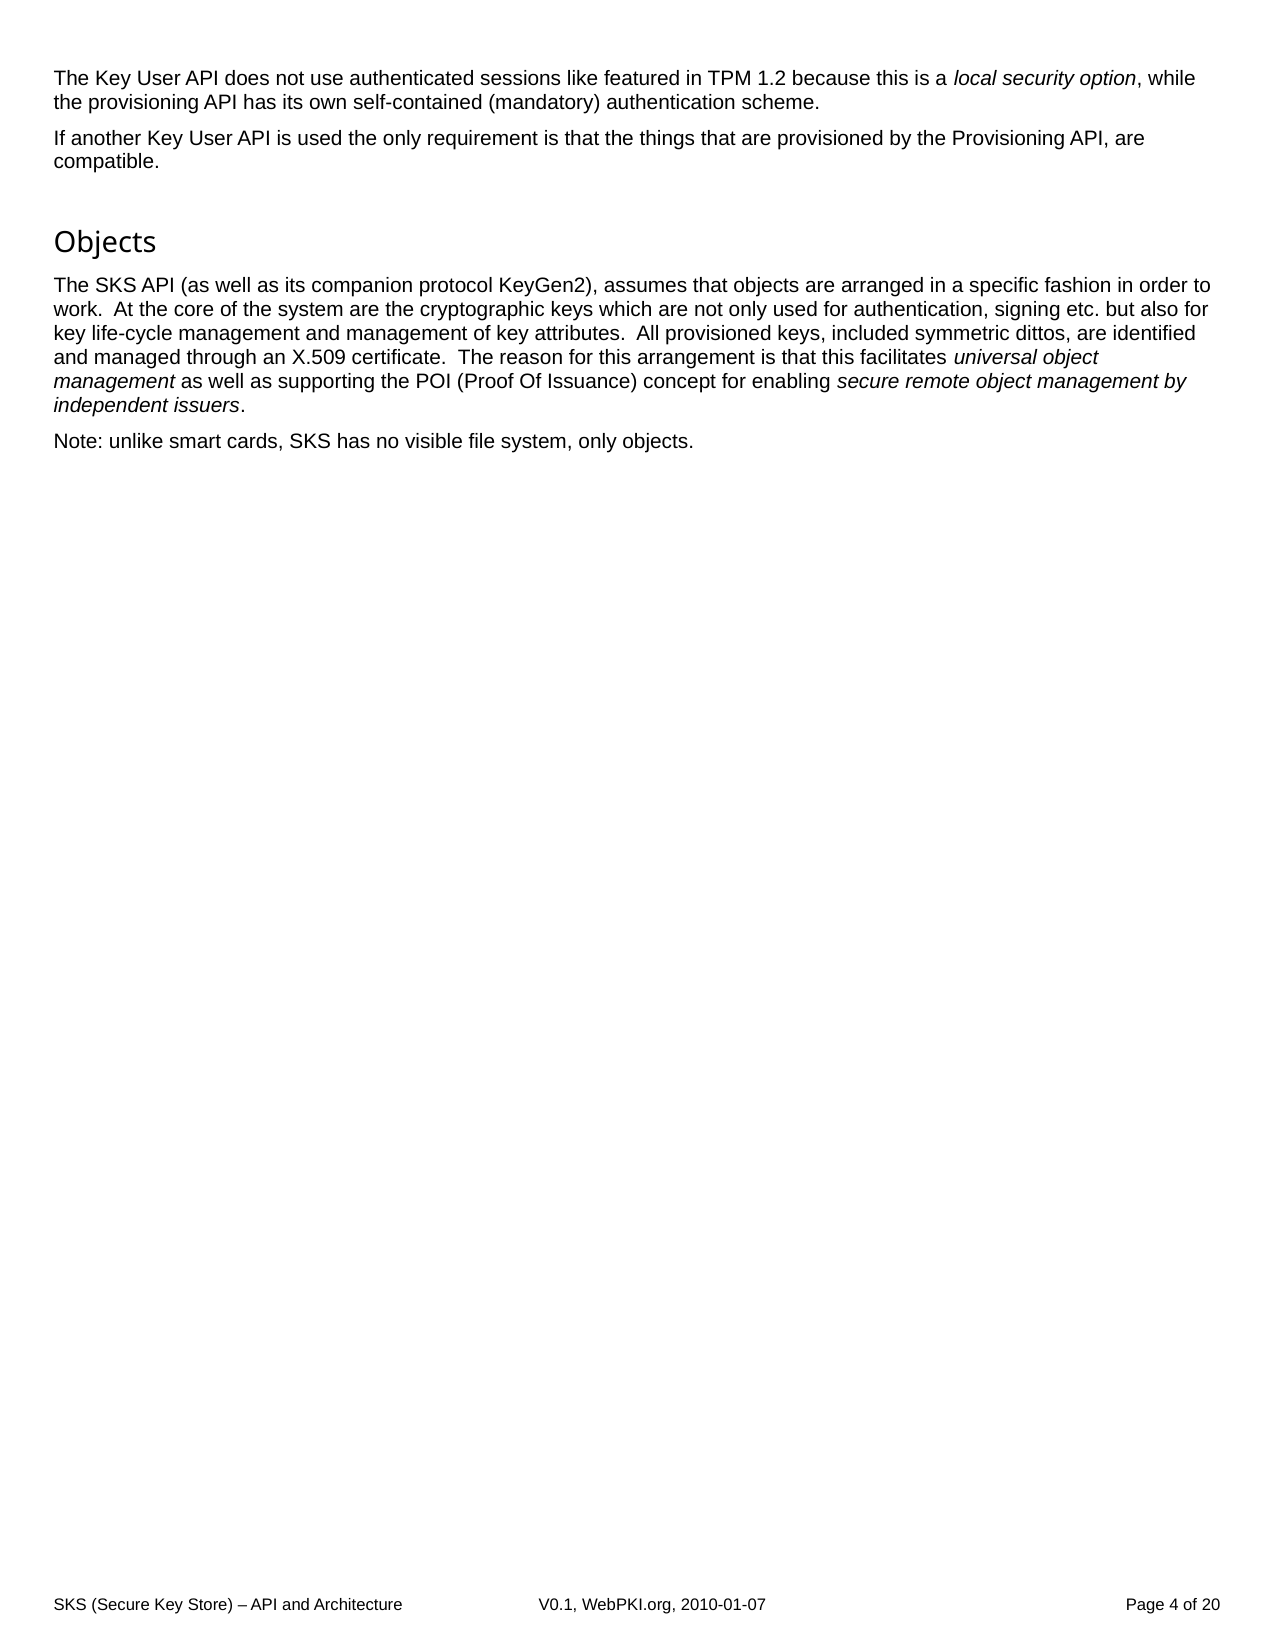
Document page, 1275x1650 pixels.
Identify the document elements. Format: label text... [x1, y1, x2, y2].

text Note: unlike smart cards, SKS has no visible file system, only objects. [53, 428, 1221, 452]
text The SKS API (as well as its companion protocol KeyGen2), assumes that objects are arranged in a specific fashion in order to work. At the core of the system are the cryptographic keys which are not only used for authentication, signing etc. but also for key life-cycle management and management of key attributes. All provisioned keys, included symmetric dittos, are identified and managed through an X.509 certificate. The reason for this arrangement is that this facilitates universal object management as well as supporting the POI (Proof Of Issuance) concept for enabling secure remote object management by independent issuers. [53, 273, 1221, 417]
text If another Key User API is used the only requirement is that the things that are provisioned by the Provisioning API, are compatible. [53, 125, 1221, 173]
text The Key User API does not use authenticated sessions like featured in TPM 1.2 because this is a local security option, while the provisioning API has its own self-contained (mandatory) authentication scheme. [53, 66, 1221, 114]
subtitle Objects [53, 221, 1221, 261]
